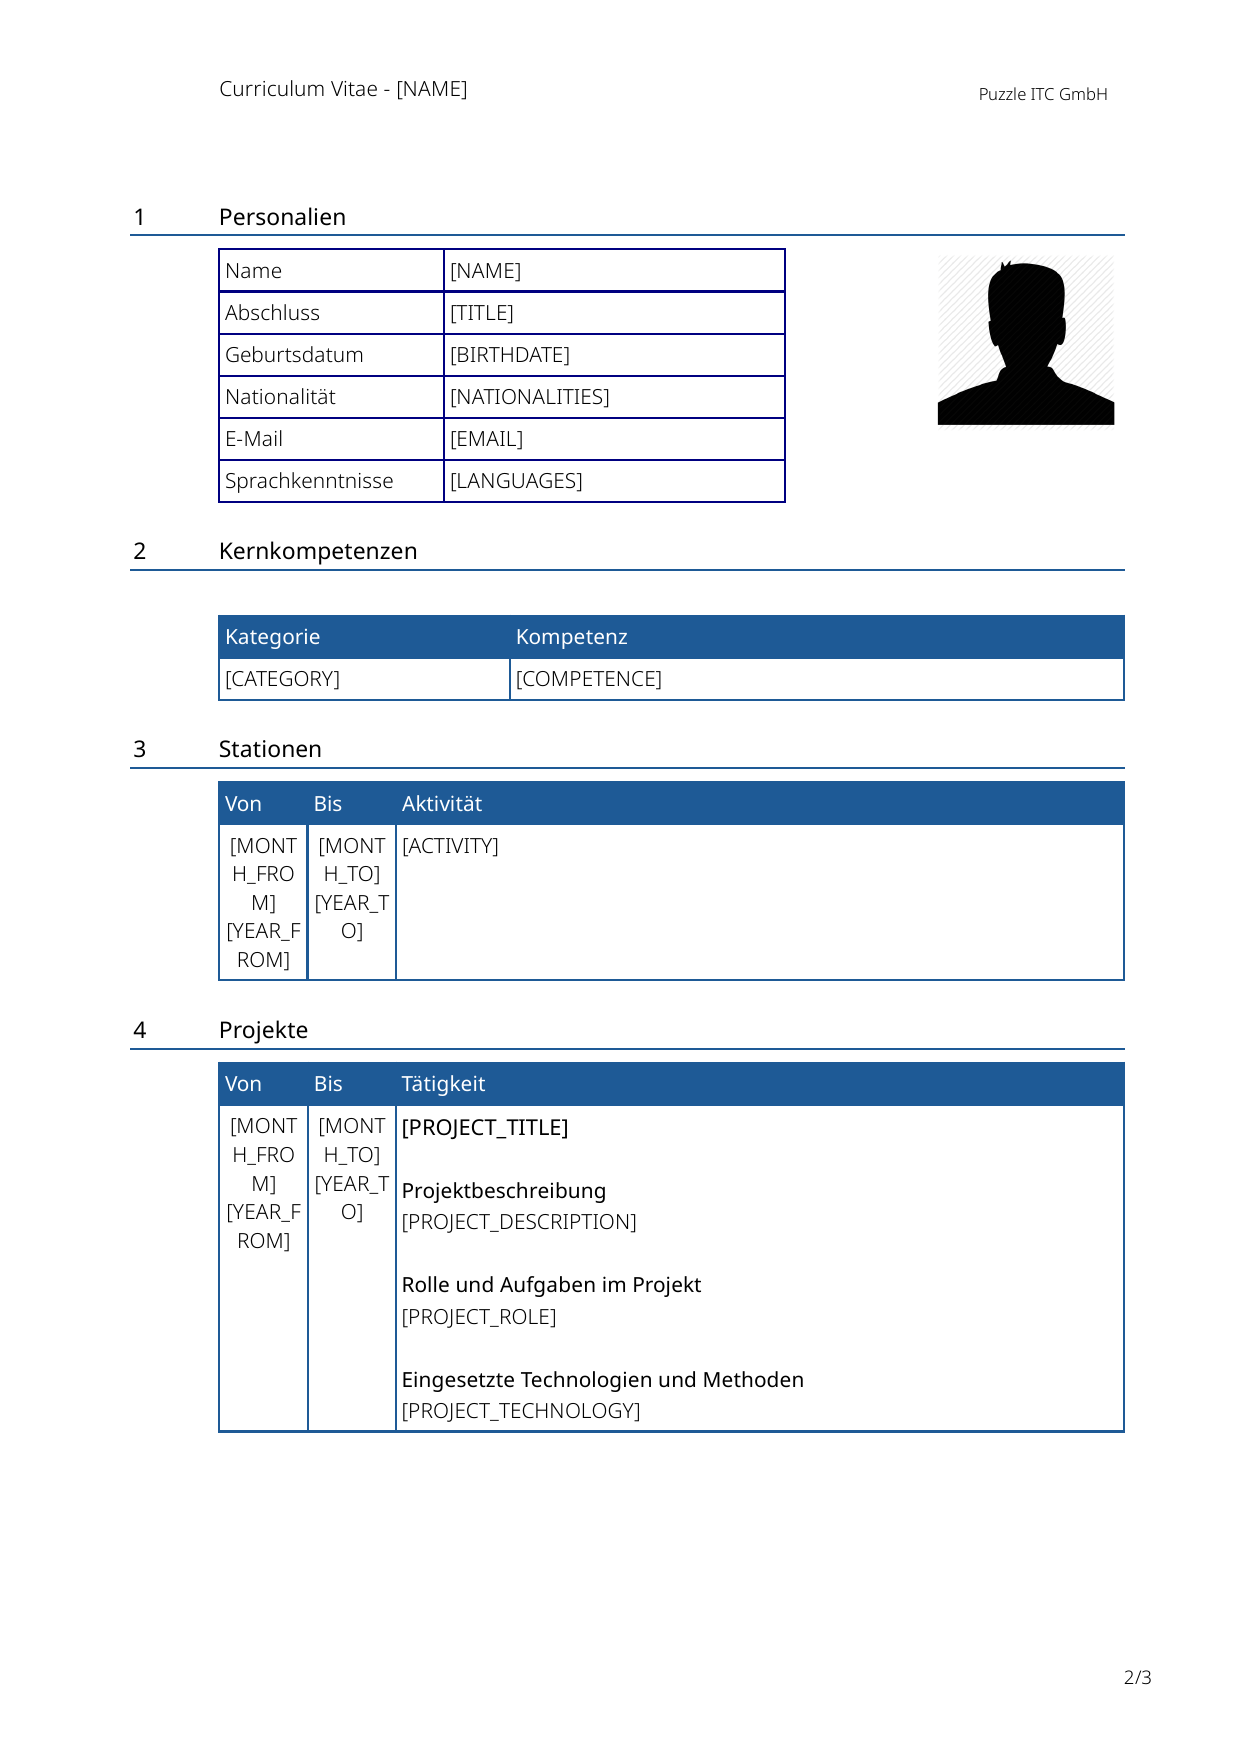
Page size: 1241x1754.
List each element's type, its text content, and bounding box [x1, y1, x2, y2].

subtitle Personalien [130, 197, 1125, 234]
table_header Tätigkeit [397, 1064, 1123, 1104]
table_header Kategorie [220, 617, 509, 657]
table_cell [MONTH_FROM][YEAR_FROM] [220, 1106, 307, 1430]
table_cell [ACTIVITY] [397, 825, 1123, 979]
table_header Kompetenz [511, 617, 1123, 657]
table_cell Abschluss [220, 293, 443, 332]
table_cell [MONTH_FROM][YEAR_FROM] [220, 825, 306, 979]
table_cell [BIRTHDATE] [445, 335, 784, 374]
table_cell Nationalität [220, 377, 443, 417]
table_cell [MONTH_TO][YEAR_TO] [309, 1106, 395, 1430]
table_cell E-Mail [220, 419, 443, 459]
subtitle Projekte [130, 1011, 1125, 1048]
table_header Bis [309, 1064, 395, 1104]
subtitle Kernkompetenzen [130, 532, 1125, 569]
table_cell [EMAIL] [445, 419, 784, 459]
table_header Bis [309, 783, 395, 823]
table_cell Geburtsdatum [220, 335, 443, 374]
subtitle Stationen [130, 730, 1125, 767]
table_cell [TITLE] [445, 293, 784, 332]
table_cell [CATEGORY] [220, 659, 509, 699]
table_cell [PROJECT_TITLE] Projektbeschreibung [PROJECT_DESCRIPTION] Rolle und Aufgaben im Projekt [PROJECT_ROLE] Eingesetzte Technologien und Methoden [PROJECT_TECHNOLOGY] [397, 1106, 1123, 1430]
table_header Von [220, 1064, 307, 1104]
table_header Von [220, 783, 306, 823]
table_header Aktivität [397, 783, 1123, 823]
table_cell [MONTH_TO][YEAR_TO] [309, 825, 395, 979]
table_cell [COMPETENCE] [511, 659, 1123, 699]
table_cell [NATIONALITIES] [445, 377, 784, 417]
table_header Name [220, 250, 443, 290]
table_cell Sprachkenntnisse [220, 461, 443, 501]
table_cell [LANGUAGES] [445, 461, 784, 501]
table_header [932, 249, 1120, 437]
table_header [NAME] [445, 250, 784, 290]
picture [937, 254, 1115, 431]
